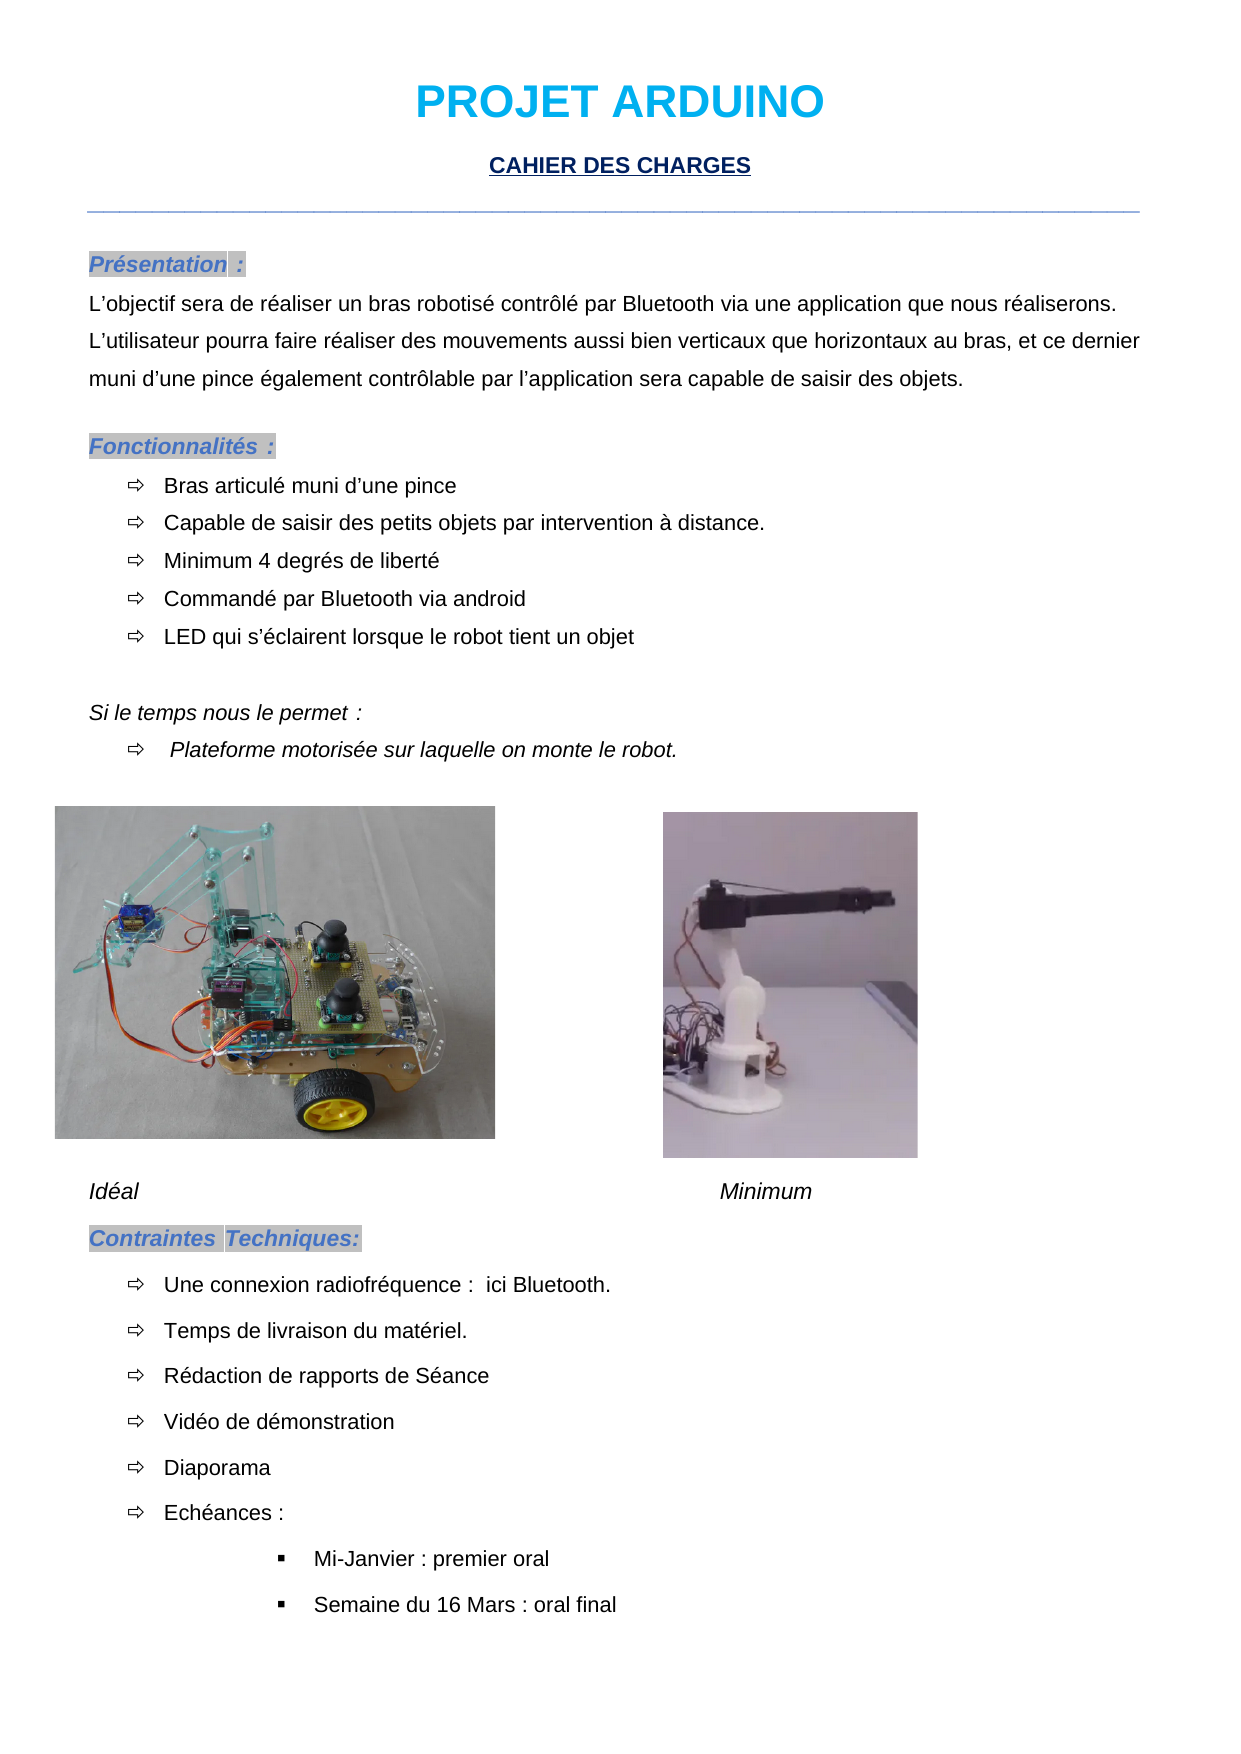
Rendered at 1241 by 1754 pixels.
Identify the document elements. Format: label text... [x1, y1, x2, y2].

list Capable de saisir des petits objets par intervention à distance. [126, 510, 1152, 536]
list Temps de livraison du matériel. [126, 1318, 1152, 1343]
text CAHIER DES CHARGES [89, 152, 1152, 178]
text Si le temps nous le permet : [89, 699, 1152, 724]
list LED qui s’éclairent lorsque le robot tient un objet [126, 624, 1152, 649]
list Plateforme motorisée sur laquelle on monte le robot. [126, 737, 1152, 762]
list Echéances : [126, 1500, 1152, 1525]
list Mi-Janvier : premier oral [276, 1546, 1152, 1571]
list Semaine du 16 Mars : oral final [276, 1591, 1152, 1617]
text PROJET ARDUINO [89, 75, 1152, 128]
text _________________________________________________________________ [89, 182, 1152, 216]
list Bras articulé muni d’une pince [126, 472, 1152, 498]
list Une connexion radiofréquence : ici Bluetooth. [126, 1272, 1152, 1297]
list Minimum 4 degrés de liberté [126, 548, 1152, 573]
list Diaporama [126, 1454, 1152, 1480]
text Idéal Minimum [89, 1178, 1152, 1205]
text Fonctionnalités : [89, 433, 1152, 459]
list Commandé par Bluetooth via android [126, 586, 1152, 611]
list Rédaction de rapports de Séance [126, 1363, 1152, 1388]
list Vidéo de démonstration [126, 1409, 1152, 1434]
text Présentation : [89, 251, 1152, 277]
text L’objectif sera de réaliser un bras robotisé contrôlé par Bluetooth via une application que nous réaliserons. L’utilisateur pourra faire réaliser des mouvements aussi bien verticaux que horizontaux au bras, et ce dernier muni d’une pince également contrôlable par l’application sera capable de saisir des objets. [89, 291, 1152, 391]
text Contraintes Techniques: [89, 1225, 1152, 1252]
